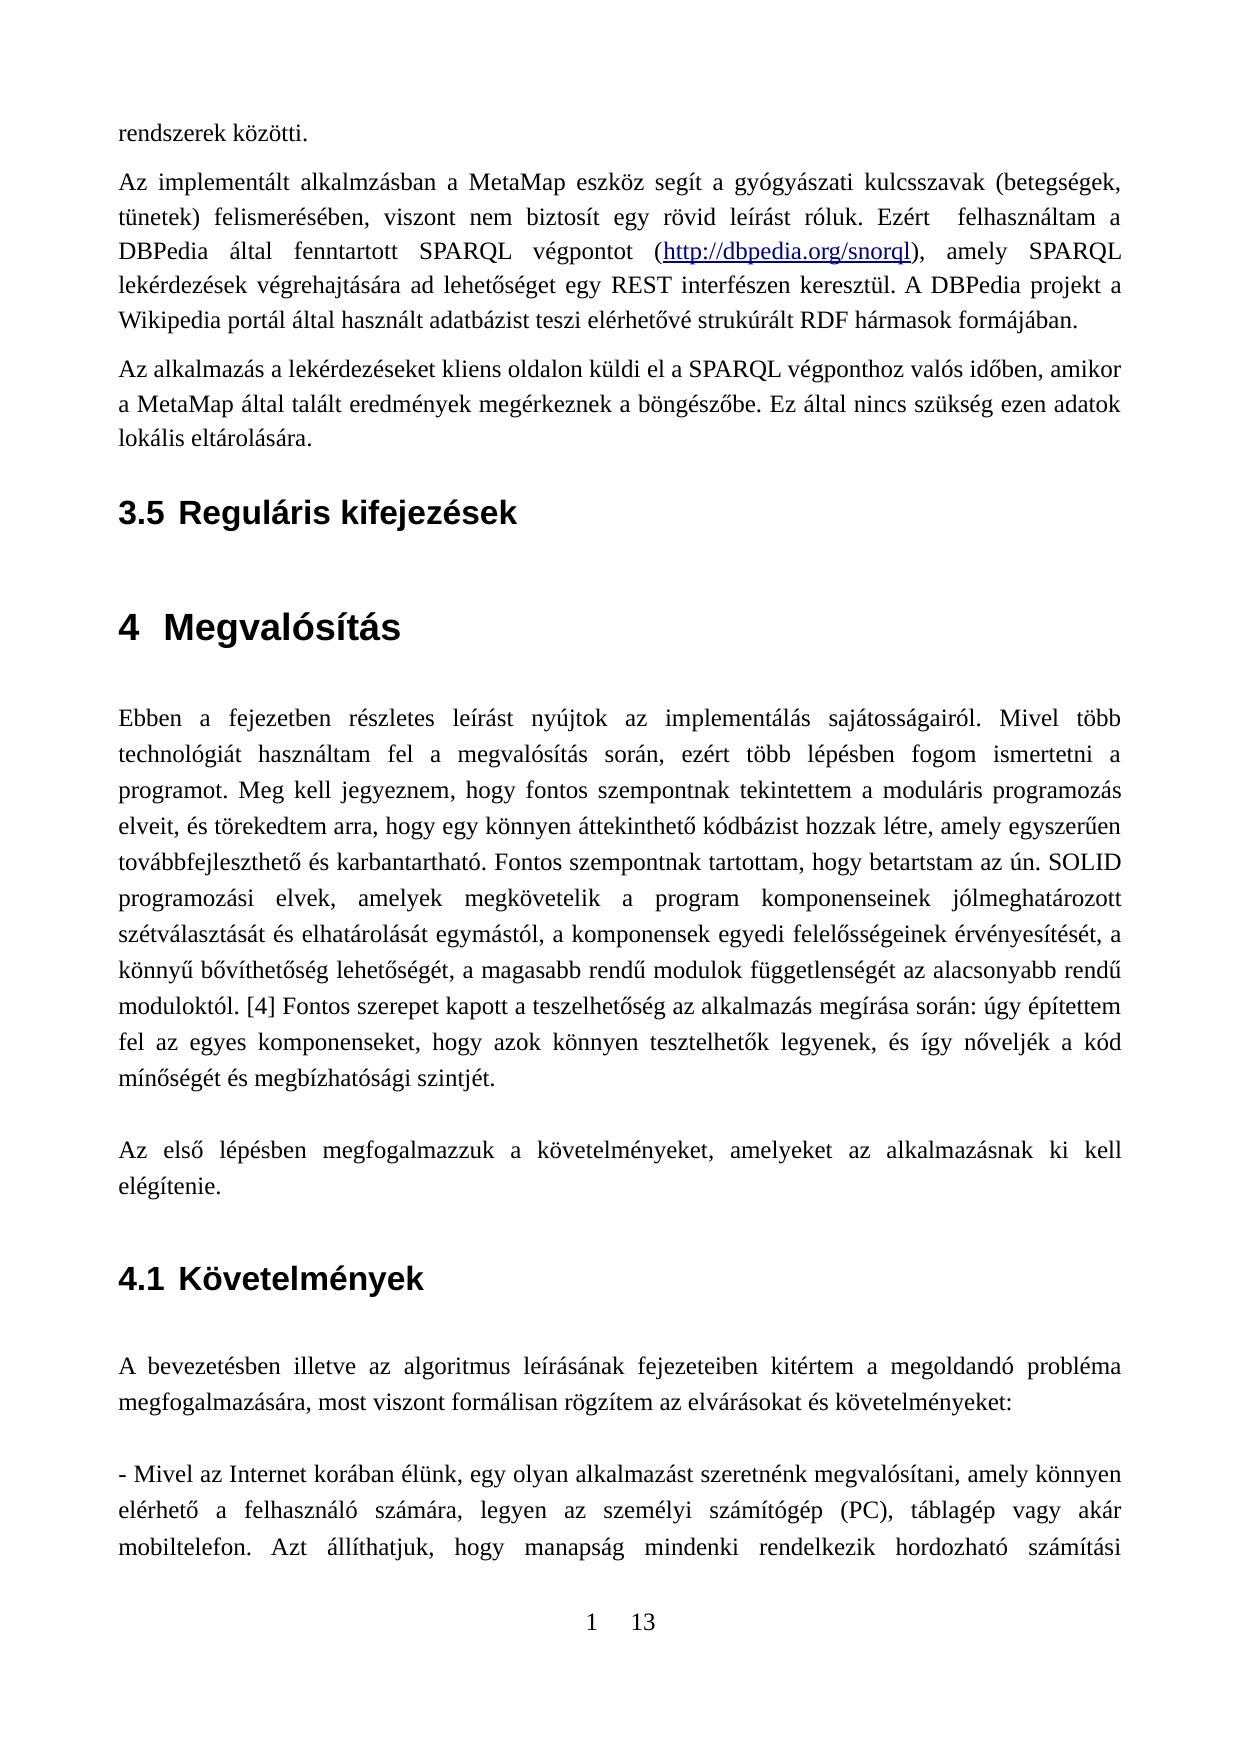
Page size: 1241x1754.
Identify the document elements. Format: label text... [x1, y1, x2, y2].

subtitle rendszerek közötti. [118, 118, 1122, 147]
subtitle - Mivel az Internet korában élünk, egy olyan alkalmazást szeretnénk megvalósítani, amely könnyen elérhető a felhasználó számára, legyen az személyi számítógép (PC), táblagép vagy akár mobiltelefon. Azt állíthatjuk, hogy manapság mindenki rendelkezik hordozható számítási [118, 1454, 1122, 1562]
subtitle Az első lépésben megfogalmazzuk a követelményeket, amelyeket az alkalmazásnak ki kell elégítenie. [118, 1130, 1122, 1202]
subtitle Ebben a fejezetben részletes leírást nyújtok az implementálás sajátosságairól. Mivel több technológiát használtam fel a megvalósítás során, ezért több lépésben fogom ismertetni a programot. Meg kell jegyeznem, hogy fontos szempontnak tekintettem a moduláris programozás elveit, és törekedtem arra, hogy egy könnyen áttekinthető kódbázist hozzak létre, amely egyszerűen továbbfejleszthető és karbantartható. Fontos szempontnak tartottam, hogy betartstam az ún. SOLID programozási elvek, amelyek megkövetelik a program komponenseinek jólmeghatározott szétválasztását és elhatárolását egymástól, a komponensek egyedi felelősségeinek érvényesítését, a könnyű bővíthetőség lehetőségét, a magasabb rendű modulok függetlenségét az alacsonyabb rendű moduloktól. [4] Fontos szerepet kapott a teszelhetőség az alkalmazás megírása során: úgy építettem fel az egyes komponenseket, hogy azok könnyen tesztelhetők legyenek, és így nőveljék a kód mínőségét és megbízhatósági szintjét. [118, 697, 1122, 1094]
subtitle A bevezetésben illetve az algoritmus leírásának fejezeteiben kitértem a megoldandó probléma megfogalmazására, most viszont formálisan rögzítem az elvárásokat és követelményeket: [118, 1346, 1122, 1418]
subtitle Az implementált alkalmzásban a MetaMap eszköz segít a gyógyászati kulcsszavak (betegségek, tünetek) felismerésében, viszont nem biztosít egy rövid leírást róluk. Ezért felhasználtam a DBPedia által fenntartott SPARQL végpontot (http://dbpedia.org/snorql), amely SPARQL lekérdezések végrehajtására ad lehetőséget egy REST interfészen keresztül. A DBPedia projekt a Wikipedia portál által használt adatbázist teszi elérhetővé strukúrált RDF hármasok formájában. [118, 167, 1122, 334]
subtitle Az alkalmazás a lekérdezéseket kliens oldalon küldi el a SPARQL végponthoz valós időben, amikor a MetaMap által talált eredmények megérkeznek a böngészőbe. Ez által nincs szükség ezen adatok lokális eltárolására. [118, 354, 1122, 452]
subtitle Reguláris kifejezések [118, 493, 1122, 532]
subtitle Megvalósítás [118, 605, 1122, 649]
subtitle Követelmények [118, 1259, 1122, 1297]
